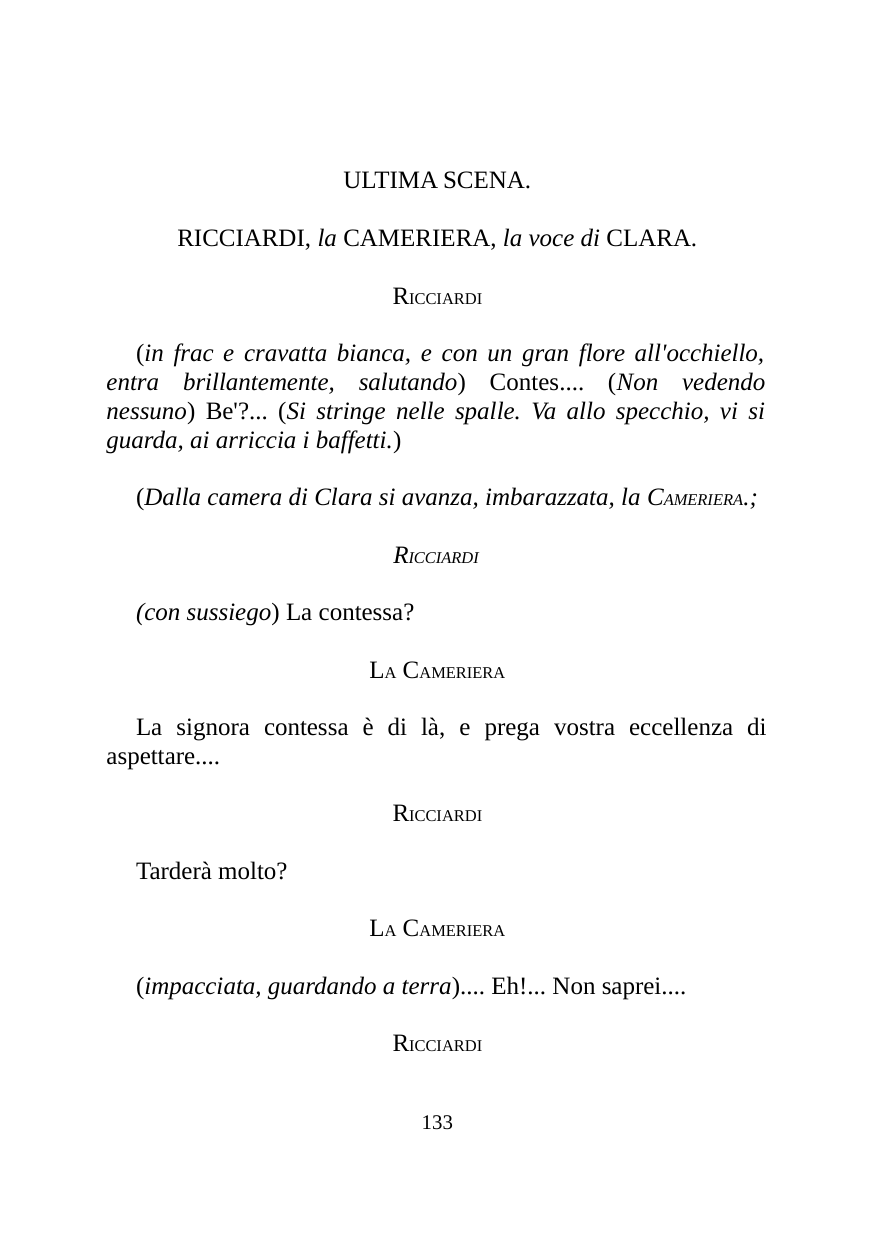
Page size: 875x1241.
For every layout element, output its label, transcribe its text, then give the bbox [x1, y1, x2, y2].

text La signora contessa è di là, e prega vostra eccellenza di aspettare.... [106, 712, 768, 770]
text Tarderà molto? [106, 856, 768, 885]
text RICCIARDI, la CAMERIERA, la voce di CLARA. [106, 223, 768, 252]
text Ricciardi [106, 281, 768, 310]
text (Dalla camera di Clara si avanza, imbarazzata, la Cameriera.; [106, 482, 768, 511]
text Ricciardi [106, 798, 768, 827]
text La Cameriera [106, 655, 768, 683]
text Ricciardi [106, 1028, 768, 1057]
text (impacciata, guardando a terra).... Eh!... Non saprei.... [106, 971, 768, 1000]
text (in frac e cravatta bianca, e con un gran flore all'occhiello, entra brillantemente, salutando) Contes.... (Non vedendo nessuno) Be'?... (Si stringe nelle spalle. Va allo specchio, vi si guarda, ai arriccia i baffetti.) [106, 338, 768, 453]
subtitle ULTIMA SCENA. [106, 165, 768, 194]
text La Cameriera [106, 913, 768, 942]
text Ricciardi [106, 540, 768, 568]
text (con sussiego) La contessa? [106, 597, 768, 626]
